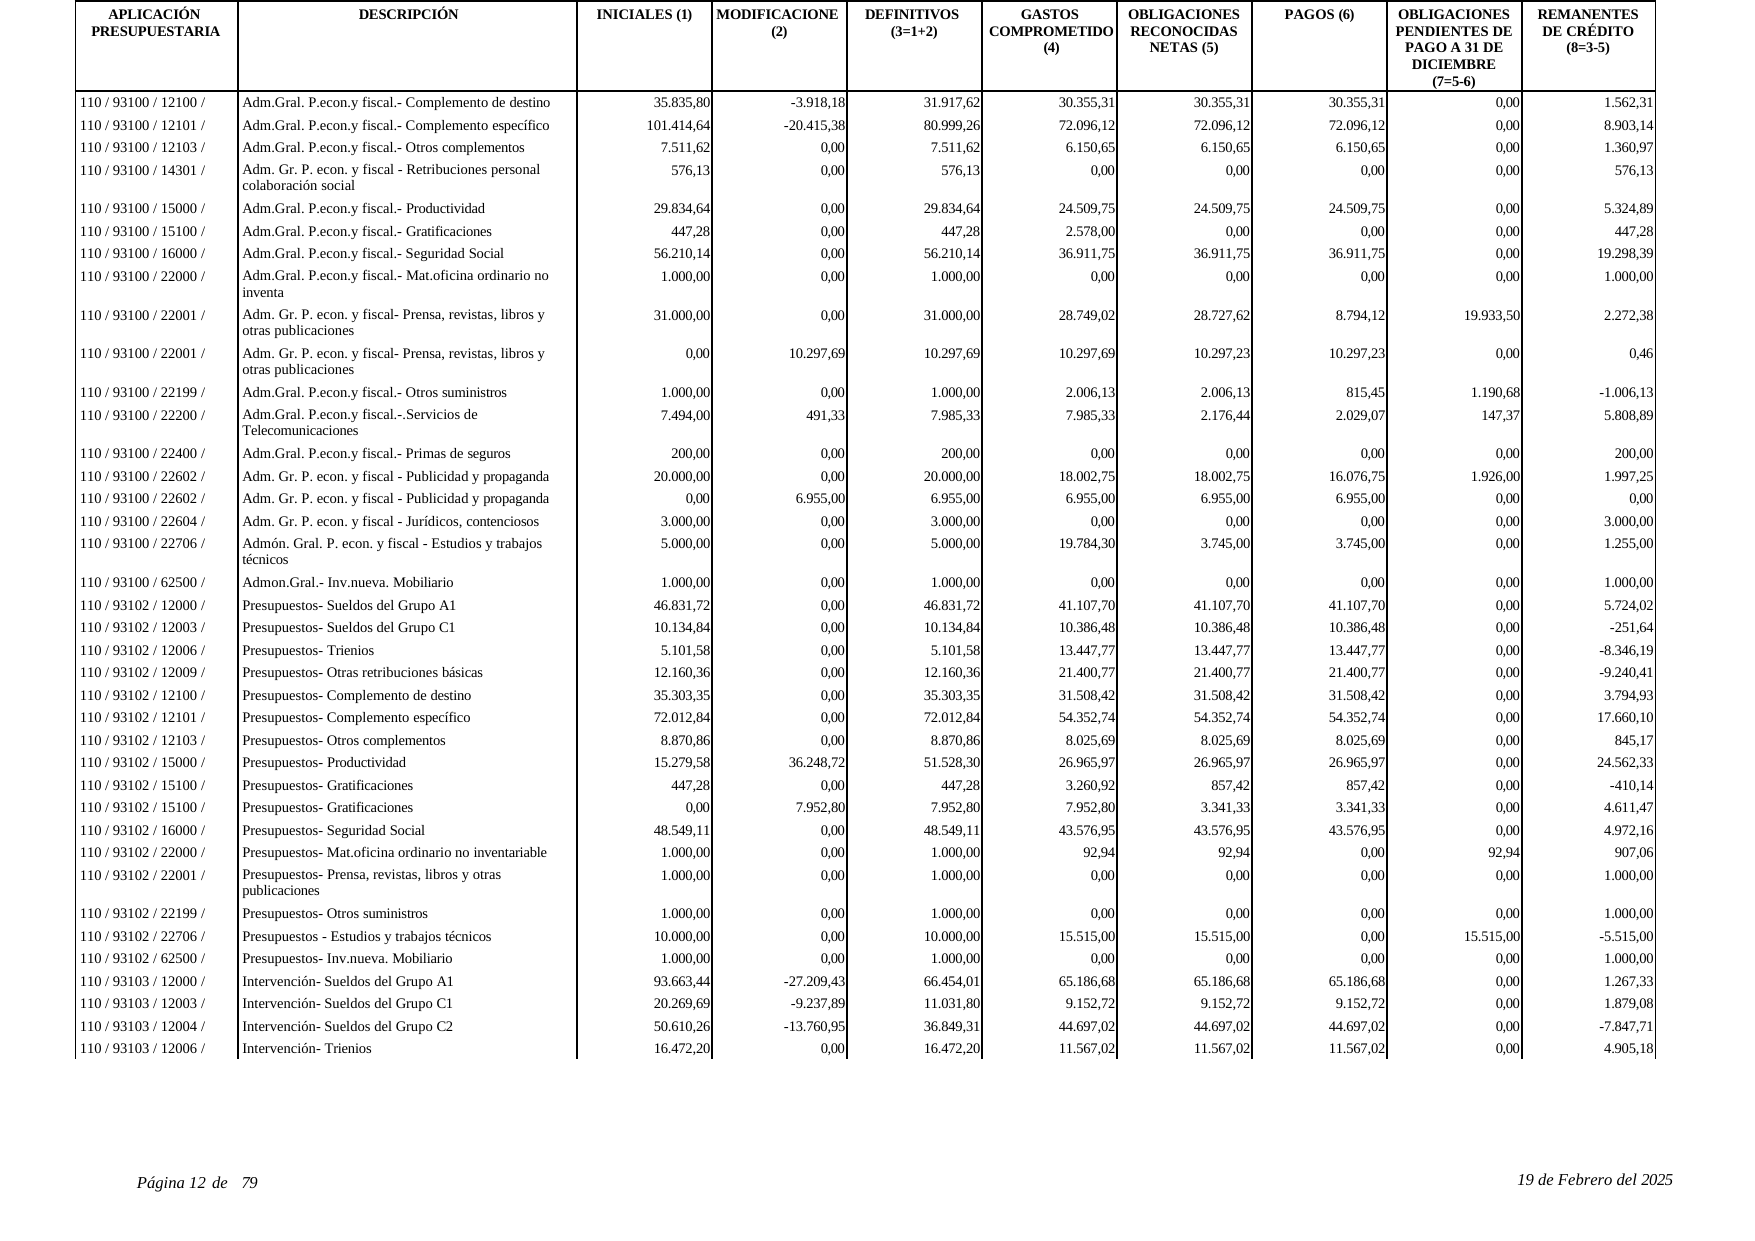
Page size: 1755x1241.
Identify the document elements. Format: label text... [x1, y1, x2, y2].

table_cell 0,00 [1388, 819, 1521, 841]
table_cell 0,00 [1118, 220, 1251, 243]
table_cell 200,00 [848, 443, 981, 465]
table_cell 0,00 [983, 510, 1116, 533]
table_cell 46.831,72 [578, 594, 711, 616]
table_cell 0,00 [1388, 684, 1521, 706]
table_cell 7.952,80 [983, 796, 1116, 819]
table_cell Presupuestos- Prensa, revistas, libros y otras publicaciones [239, 864, 576, 903]
table_cell 6.955,00 [1118, 488, 1251, 510]
table_cell 9.152,72 [1118, 993, 1251, 1015]
table_cell 8.870,86 [848, 729, 981, 751]
table_cell Adm.Gral. P.econ.y fiscal.- Primas de seguros [239, 443, 576, 465]
table_cell 1.000,00 [578, 381, 711, 404]
table_cell 110 / 93100 / 22602 / [76, 465, 237, 488]
table_cell 0,00 [713, 903, 846, 925]
table_cell Presupuestos- Otros suministros [239, 903, 576, 925]
table_cell 15.515,00 [983, 925, 1116, 948]
table_cell 0,00 [713, 265, 846, 304]
table_cell 110 / 93100 / 12103 / [76, 136, 237, 159]
table_cell Admon.Gral.- Inv.nueva. Mobiliario [239, 571, 576, 594]
table_cell 72.096,12 [1118, 113, 1251, 136]
table_cell 10.297,23 [1253, 343, 1386, 381]
table_cell 0,00 [1118, 265, 1251, 304]
table_cell 15.515,00 [1388, 925, 1521, 948]
table_cell 110 / 93100 / 62500 / [76, 571, 237, 594]
table_cell 0,00 [713, 198, 846, 220]
table_cell 447,28 [848, 774, 981, 796]
table_cell 0,00 [1253, 903, 1386, 925]
table_cell Presupuestos- Productividad [239, 751, 576, 774]
table_cell 110 / 93102 / 22706 / [76, 925, 237, 948]
table_cell 24.562,33 [1523, 751, 1655, 774]
table_cell 110 / 93100 / 22000 / [76, 265, 237, 304]
table_cell Adm.Gral. P.econ.y fiscal.- Complemento específico [239, 113, 576, 136]
table_cell Presupuestos- Sueldos del Grupo C1 [239, 616, 576, 639]
table_cell 0,00 [1388, 443, 1521, 465]
table_cell 110 / 93102 / 12100 / [76, 684, 237, 706]
table_cell 0,00 [1388, 159, 1521, 198]
table_cell 3.000,00 [848, 510, 981, 533]
table_cell 18.002,75 [983, 465, 1116, 488]
table_cell 0,00 [713, 304, 846, 343]
table_cell 31.000,00 [578, 304, 711, 343]
table_cell 0,00 [1118, 864, 1251, 903]
table_cell Intervención- Sueldos del Grupo A1 [239, 970, 576, 993]
table_cell 11.567,02 [1118, 1038, 1251, 1059]
table_cell 13.447,77 [983, 639, 1116, 661]
table_cell 3.794,93 [1523, 684, 1655, 706]
table_cell 15.279,58 [578, 751, 711, 774]
table_cell 110 / 93103 / 12000 / [76, 970, 237, 993]
table_cell 10.386,48 [1118, 616, 1251, 639]
table_cell Presupuestos- Trienios [239, 639, 576, 661]
table_cell 19.784,30 [983, 533, 1116, 571]
table_cell 0,00 [713, 1038, 846, 1059]
table_cell 0,00 [1253, 864, 1386, 903]
table_cell 0,00 [1388, 661, 1521, 684]
table_cell 0,00 [1388, 488, 1521, 510]
table_cell 65.186,68 [983, 970, 1116, 993]
table_cell 19.298,39 [1523, 243, 1655, 265]
table_cell 54.352,74 [1118, 706, 1251, 729]
table_cell 907,06 [1523, 841, 1655, 864]
table_cell 5.808,89 [1523, 404, 1655, 443]
table_cell 2.272,38 [1523, 304, 1655, 343]
table_cell 1.267,33 [1523, 970, 1655, 993]
table_cell 0,46 [1523, 343, 1655, 381]
table_cell 66.454,01 [848, 970, 981, 993]
table_cell Presupuestos- Otros complementos [239, 729, 576, 751]
table_cell 5.101,58 [578, 639, 711, 661]
table_cell 11.031,80 [848, 993, 981, 1015]
table_cell 0,00 [713, 465, 846, 488]
table_cell 1.000,00 [578, 841, 711, 864]
table_cell 110 / 93100 / 12100 / [76, 92, 237, 113]
table_cell 1.000,00 [578, 571, 711, 594]
table_cell 110 / 93102 / 12103 / [76, 729, 237, 751]
table_cell 10.000,00 [848, 925, 981, 948]
table_cell Adm. Gr. P. econ. y fiscal- Prensa, revistas, libros y otras publicaciones [239, 304, 576, 343]
table_cell 1.190,68 [1388, 381, 1521, 404]
table_cell 0,00 [713, 136, 846, 159]
table_cell 200,00 [578, 443, 711, 465]
table_cell 3.745,00 [1253, 533, 1386, 571]
table_cell 3.341,33 [1118, 796, 1251, 819]
table_cell 0,00 [983, 903, 1116, 925]
table_cell 1.000,00 [1523, 948, 1655, 970]
table_cell Intervención- Sueldos del Grupo C2 [239, 1015, 576, 1038]
table_cell 110 / 93100 / 14301 / [76, 159, 237, 198]
table_cell 24.509,75 [1253, 198, 1386, 220]
table_cell 43.576,95 [1253, 819, 1386, 841]
table_cell 3.745,00 [1118, 533, 1251, 571]
table_cell 44.697,02 [1253, 1015, 1386, 1038]
table_cell 8.025,69 [1253, 729, 1386, 751]
table_cell 3.341,33 [1253, 796, 1386, 819]
table_cell 0,00 [1253, 265, 1386, 304]
table_cell 1.000,00 [578, 864, 711, 903]
table_cell 857,42 [1253, 774, 1386, 796]
table_cell 0,00 [1388, 970, 1521, 993]
table_cell 24.509,75 [983, 198, 1116, 220]
table_cell 16.472,20 [848, 1038, 981, 1059]
table_cell 36.911,75 [983, 243, 1116, 265]
table_cell Presupuestos- Otras retribuciones básicas [239, 661, 576, 684]
table_cell 7.511,62 [848, 136, 981, 159]
table_cell 54.352,74 [1253, 706, 1386, 729]
table_cell 1.000,00 [1523, 571, 1655, 594]
table_cell 8.903,14 [1523, 113, 1655, 136]
table_cell 21.400,77 [1253, 661, 1386, 684]
table_cell 10.297,69 [983, 343, 1116, 381]
table_cell 31.917,62 [848, 92, 981, 113]
table_cell 1.997,25 [1523, 465, 1655, 488]
table_cell 0,00 [1118, 510, 1251, 533]
table_cell 1.562,31 [1523, 92, 1655, 113]
table_cell -20.415,38 [713, 113, 846, 136]
table_cell 200,00 [1523, 443, 1655, 465]
table_cell 16.472,20 [578, 1038, 711, 1059]
table_cell 0,00 [713, 381, 846, 404]
table_cell 110 / 93100 / 12101 / [76, 113, 237, 136]
table_cell 0,00 [1118, 903, 1251, 925]
table_cell 20.000,00 [848, 465, 981, 488]
table_cell 7.985,33 [848, 404, 981, 443]
table_cell 30.355,31 [983, 92, 1116, 113]
table_cell 0,00 [1253, 948, 1386, 970]
table_cell 2.176,44 [1118, 404, 1251, 443]
table_cell 0,00 [1253, 571, 1386, 594]
table_cell 8.025,69 [1118, 729, 1251, 751]
table_cell -9.240,41 [1523, 661, 1655, 684]
table_cell Presupuestos- Gratificaciones [239, 774, 576, 796]
table_cell 10.000,00 [578, 925, 711, 948]
table_cell 5.724,02 [1523, 594, 1655, 616]
table_cell 110 / 93103 / 12006 / [76, 1038, 237, 1059]
table_cell 29.834,64 [578, 198, 711, 220]
table_cell 80.999,26 [848, 113, 981, 136]
table_cell Presupuestos- Inv.nueva. Mobiliario [239, 948, 576, 970]
table_cell 7.511,62 [578, 136, 711, 159]
table_cell 0,00 [983, 571, 1116, 594]
table_cell 92,94 [983, 841, 1116, 864]
table_cell 44.697,02 [983, 1015, 1116, 1038]
table_cell 3.260,92 [983, 774, 1116, 796]
table_cell 0,00 [713, 510, 846, 533]
table_cell 0,00 [578, 343, 711, 381]
table_cell 0,00 [983, 265, 1116, 304]
table_cell 110 / 93102 / 15000 / [76, 751, 237, 774]
table_cell 0,00 [713, 639, 846, 661]
table_cell 6.955,00 [848, 488, 981, 510]
table_cell 576,13 [1523, 159, 1655, 198]
table_cell -410,14 [1523, 774, 1655, 796]
table_cell 0,00 [1388, 948, 1521, 970]
table_cell -13.760,95 [713, 1015, 846, 1038]
table_cell Adm.Gral. P.econ.y fiscal.- Complemento de destino [239, 92, 576, 113]
table_cell 10.134,84 [848, 616, 981, 639]
table_cell 491,33 [713, 404, 846, 443]
table_cell 0,00 [713, 243, 846, 265]
table_cell -251,64 [1523, 616, 1655, 639]
table_cell 0,00 [1388, 265, 1521, 304]
table_cell 7.494,00 [578, 404, 711, 443]
table_cell 8.870,86 [578, 729, 711, 751]
table_cell 48.549,11 [578, 819, 711, 841]
table_cell Presupuestos- Sueldos del Grupo A1 [239, 594, 576, 616]
table_cell 0,00 [713, 729, 846, 751]
table_cell 54.352,74 [983, 706, 1116, 729]
table_cell 110 / 93103 / 12003 / [76, 993, 237, 1015]
table_cell 110 / 93102 / 12006 / [76, 639, 237, 661]
table_cell Adm.Gral. P.econ.y fiscal.-.Servicios de Telecomunicaciones [239, 404, 576, 443]
table_cell DESCRIPCIÓN [239, 2, 576, 90]
table_cell 13.447,77 [1118, 639, 1251, 661]
table_cell REMANENTES DE CRÉDITO (8=3-5) [1523, 2, 1655, 90]
table_cell 0,00 [713, 684, 846, 706]
table_cell 0,00 [1118, 571, 1251, 594]
table_cell 21.400,77 [1118, 661, 1251, 684]
table_cell 0,00 [1388, 774, 1521, 796]
table_cell PAGOS (6) [1253, 2, 1386, 90]
table_cell 0,00 [713, 841, 846, 864]
table_cell 7.985,33 [983, 404, 1116, 443]
table_cell Adm. Gr. P. econ. y fiscal - Publicidad y propaganda [239, 465, 576, 488]
table_cell 1.000,00 [578, 903, 711, 925]
table_cell 72.096,12 [983, 113, 1116, 136]
table_cell 0,00 [713, 571, 846, 594]
table_cell 0,00 [713, 706, 846, 729]
table_cell 6.955,00 [1253, 488, 1386, 510]
table_cell 110 / 93100 / 22400 / [76, 443, 237, 465]
table_cell 20.000,00 [578, 465, 711, 488]
table_cell 41.107,70 [1253, 594, 1386, 616]
table_cell 110 / 93102 / 16000 / [76, 819, 237, 841]
table_cell Intervención- Trienios [239, 1038, 576, 1059]
table_cell 29.834,64 [848, 198, 981, 220]
table_cell 6.150,65 [1253, 136, 1386, 159]
table_cell 41.107,70 [1118, 594, 1251, 616]
table_cell 0,00 [1388, 571, 1521, 594]
table_cell 21.400,77 [983, 661, 1116, 684]
table_cell 16.076,75 [1253, 465, 1386, 488]
table_cell 8.794,12 [1253, 304, 1386, 343]
table_cell 1.255,00 [1523, 533, 1655, 571]
table_cell 0,00 [1388, 1015, 1521, 1038]
table_cell 7.952,80 [848, 796, 981, 819]
table_cell 110 / 93100 / 22604 / [76, 510, 237, 533]
table_cell 2.006,13 [983, 381, 1116, 404]
table_cell 24.509,75 [1118, 198, 1251, 220]
table_cell 0,00 [1253, 510, 1386, 533]
table_cell 0,00 [983, 864, 1116, 903]
table_cell 5.000,00 [848, 533, 981, 571]
table_cell 815,45 [1253, 381, 1386, 404]
table_cell OBLIGACIONES RECONOCIDAS NETAS (5) [1118, 2, 1251, 90]
table_cell 0,00 [1388, 92, 1521, 113]
table_cell 110 / 93100 / 22200 / [76, 404, 237, 443]
table_cell 5.000,00 [578, 533, 711, 571]
table_cell 0,00 [1253, 220, 1386, 243]
table_cell 110 / 93102 / 12101 / [76, 706, 237, 729]
table_cell -27.209,43 [713, 970, 846, 993]
table_cell 44.697,02 [1118, 1015, 1251, 1038]
table_cell 35.835,80 [578, 92, 711, 113]
table_cell 19.933,50 [1388, 304, 1521, 343]
table_cell 447,28 [578, 220, 711, 243]
table_cell 0,00 [713, 948, 846, 970]
table_cell -3.918,18 [713, 92, 846, 113]
table_cell 0,00 [1118, 443, 1251, 465]
table_cell 110 / 93102 / 22199 / [76, 903, 237, 925]
table_cell 6.955,00 [713, 488, 846, 510]
table_cell 4.905,18 [1523, 1038, 1655, 1059]
table_cell 0,00 [578, 796, 711, 819]
table_cell Adm.Gral. P.econ.y fiscal.- Mat.oficina ordinario no inventa [239, 265, 576, 304]
table_cell -7.847,71 [1523, 1015, 1655, 1038]
table_cell 50.610,26 [578, 1015, 711, 1038]
table_cell 72.096,12 [1253, 113, 1386, 136]
table_cell 0,00 [713, 443, 846, 465]
table_cell 1.000,00 [848, 841, 981, 864]
table_cell 30.355,31 [1118, 92, 1251, 113]
table_cell 845,17 [1523, 729, 1655, 751]
table_cell MODIFICACIONE (2) [713, 2, 846, 90]
table_cell 0,00 [1118, 948, 1251, 970]
table_cell 0,00 [1388, 533, 1521, 571]
table_cell 0,00 [1388, 136, 1521, 159]
table_cell 28.749,02 [983, 304, 1116, 343]
table_cell 56.210,14 [578, 243, 711, 265]
table_cell 5.324,89 [1523, 198, 1655, 220]
table_cell -1.006,13 [1523, 381, 1655, 404]
table_cell 101.414,64 [578, 113, 711, 136]
table_cell 0,00 [1388, 616, 1521, 639]
table_cell 1.000,00 [578, 948, 711, 970]
table_cell 65.186,68 [1118, 970, 1251, 993]
table_cell 0,00 [578, 488, 711, 510]
table_cell 0,00 [1388, 343, 1521, 381]
table_cell 0,00 [713, 925, 846, 948]
table_cell Intervención- Sueldos del Grupo C1 [239, 993, 576, 1015]
table_cell 0,00 [1388, 639, 1521, 661]
table_cell 6.955,00 [983, 488, 1116, 510]
table_cell GASTOS COMPROMETIDO (4) [983, 2, 1116, 90]
table_cell 0,00 [1253, 159, 1386, 198]
table_cell 2.029,07 [1253, 404, 1386, 443]
table_cell Presupuestos- Complemento de destino [239, 684, 576, 706]
table_cell Presupuestos- Complemento específico [239, 706, 576, 729]
table_cell 110 / 93102 / 12009 / [76, 661, 237, 684]
table_cell 0,00 [1388, 243, 1521, 265]
table_cell 0,00 [1253, 925, 1386, 948]
table_cell Adm. Gr. P. econ. y fiscal- Prensa, revistas, libros y otras publicaciones [239, 343, 576, 381]
table_cell 110 / 93102 / 22001 / [76, 864, 237, 903]
table_cell 0,00 [1118, 159, 1251, 198]
table_cell 0,00 [983, 443, 1116, 465]
table_cell 0,00 [983, 159, 1116, 198]
table_cell 6.150,65 [983, 136, 1116, 159]
table_cell INICIALES (1) [578, 2, 711, 90]
table_cell 1.926,00 [1388, 465, 1521, 488]
table_cell 7.952,80 [713, 796, 846, 819]
table_cell 0,00 [713, 220, 846, 243]
table_cell 1.000,00 [578, 265, 711, 304]
table_cell -9.237,89 [713, 993, 846, 1015]
table_cell Admón. Gral. P. econ. y fiscal - Estudios y trabajos técnicos [239, 533, 576, 571]
table_cell 110 / 93102 / 15100 / [76, 774, 237, 796]
table_cell 0,00 [713, 774, 846, 796]
table_cell 110 / 93102 / 12003 / [76, 616, 237, 639]
table_cell 4.972,16 [1523, 819, 1655, 841]
table_cell 1.360,97 [1523, 136, 1655, 159]
table_cell 147,37 [1388, 404, 1521, 443]
table_cell 48.549,11 [848, 819, 981, 841]
table_cell 2.578,00 [983, 220, 1116, 243]
table_cell 0,00 [1523, 488, 1655, 510]
table_cell 9.152,72 [1253, 993, 1386, 1015]
table_cell 0,00 [713, 616, 846, 639]
table_cell 0,00 [713, 819, 846, 841]
table_cell 46.831,72 [848, 594, 981, 616]
table_cell 31.000,00 [848, 304, 981, 343]
table_cell 0,00 [1253, 841, 1386, 864]
table_cell Presupuestos- Gratificaciones [239, 796, 576, 819]
table_cell 10.297,23 [1118, 343, 1251, 381]
table_cell 576,13 [848, 159, 981, 198]
table_cell Adm.Gral. P.econ.y fiscal.- Seguridad Social [239, 243, 576, 265]
table_cell 1.000,00 [848, 571, 981, 594]
table_cell 110 / 93100 / 22001 / [76, 304, 237, 343]
table_cell 65.186,68 [1253, 970, 1386, 993]
table_cell 0,00 [1388, 706, 1521, 729]
table_cell Presupuestos - Estudios y trabajos técnicos [239, 925, 576, 948]
table_cell Adm. Gr. P. econ. y fiscal - Jurídicos, contenciosos [239, 510, 576, 533]
table_cell 28.727,62 [1118, 304, 1251, 343]
table_cell Adm.Gral. P.econ.y fiscal.- Otros suministros [239, 381, 576, 404]
table_cell 110 / 93102 / 62500 / [76, 948, 237, 970]
table_cell 26.965,97 [1253, 751, 1386, 774]
table_cell 0,00 [1388, 796, 1521, 819]
table_cell 6.150,65 [1118, 136, 1251, 159]
table_cell 36.248,72 [713, 751, 846, 774]
table_cell 0,00 [713, 594, 846, 616]
table_cell 92,94 [1388, 841, 1521, 864]
table_cell 0,00 [1388, 113, 1521, 136]
table_cell 110 / 93100 / 15100 / [76, 220, 237, 243]
table_cell 31.508,42 [983, 684, 1116, 706]
table_cell 1.000,00 [848, 265, 981, 304]
table_cell 1.000,00 [1523, 903, 1655, 925]
table_cell 35.303,35 [578, 684, 711, 706]
table_cell 13.447,77 [1253, 639, 1386, 661]
table_cell 31.508,42 [1118, 684, 1251, 706]
table_cell 5.101,58 [848, 639, 981, 661]
table_cell 110 / 93100 / 22199 / [76, 381, 237, 404]
table_cell 0,00 [713, 661, 846, 684]
table_cell Adm.Gral. P.econ.y fiscal.- Productividad [239, 198, 576, 220]
table_cell 0,00 [1253, 443, 1386, 465]
table_cell 110 / 93100 / 16000 / [76, 243, 237, 265]
table_cell 110 / 93102 / 15100 / [76, 796, 237, 819]
table_cell 43.576,95 [983, 819, 1116, 841]
table_cell 36.911,75 [1253, 243, 1386, 265]
table_cell 110 / 93100 / 22706 / [76, 533, 237, 571]
table_cell 0,00 [1388, 729, 1521, 751]
table_cell 10.386,48 [983, 616, 1116, 639]
table_cell 12.160,36 [578, 661, 711, 684]
table_cell 1.000,00 [848, 903, 981, 925]
table_cell 0,00 [983, 948, 1116, 970]
table_cell 26.965,97 [983, 751, 1116, 774]
table_cell 8.025,69 [983, 729, 1116, 751]
table_cell -5.515,00 [1523, 925, 1655, 948]
table_cell 56.210,14 [848, 243, 981, 265]
table_cell DEFINITIVOS (3=1+2) [848, 2, 981, 90]
table_cell 0,00 [713, 864, 846, 903]
table_cell 0,00 [1388, 993, 1521, 1015]
table_cell 1.000,00 [848, 864, 981, 903]
table_cell 110 / 93100 / 22001 / [76, 343, 237, 381]
table_cell 3.000,00 [578, 510, 711, 533]
table_cell 18.002,75 [1118, 465, 1251, 488]
table_cell 36.849,31 [848, 1015, 981, 1038]
table_cell 51.528,30 [848, 751, 981, 774]
table_cell 3.000,00 [1523, 510, 1655, 533]
table_cell 15.515,00 [1118, 925, 1251, 948]
table_cell 35.303,35 [848, 684, 981, 706]
table_cell 0,00 [713, 533, 846, 571]
table_cell 41.107,70 [983, 594, 1116, 616]
table_cell Adm. Gr. P. econ. y fiscal - Publicidad y propaganda [239, 488, 576, 510]
table_cell Presupuestos- Seguridad Social [239, 819, 576, 841]
table_cell Adm.Gral. P.econ.y fiscal.- Gratificaciones [239, 220, 576, 243]
table_cell OBLIGACIONES PENDIENTES DE PAGO A 31 DE DICIEMBRE (7=5-6) [1388, 2, 1521, 90]
table_cell 11.567,02 [983, 1038, 1116, 1059]
table_cell 1.000,00 [848, 948, 981, 970]
table_cell 10.134,84 [578, 616, 711, 639]
table_cell 26.965,97 [1118, 751, 1251, 774]
table_cell 110 / 93102 / 22000 / [76, 841, 237, 864]
table_cell 72.012,84 [848, 706, 981, 729]
table_cell 93.663,44 [578, 970, 711, 993]
table_cell 447,28 [848, 220, 981, 243]
table_cell 857,42 [1118, 774, 1251, 796]
table_cell 0,00 [1388, 864, 1521, 903]
table_cell 12.160,36 [848, 661, 981, 684]
table_cell 447,28 [578, 774, 711, 796]
table_cell -8.346,19 [1523, 639, 1655, 661]
table_cell 20.269,69 [578, 993, 711, 1015]
table_cell Presupuestos- Mat.oficina ordinario no inventariable [239, 841, 576, 864]
table_cell 0,00 [1388, 903, 1521, 925]
table_cell 1.879,08 [1523, 993, 1655, 1015]
table_cell 31.508,42 [1253, 684, 1386, 706]
table_cell 447,28 [1523, 220, 1655, 243]
table_cell 576,13 [578, 159, 711, 198]
table_cell 92,94 [1118, 841, 1251, 864]
table_cell 110 / 93103 / 12004 / [76, 1015, 237, 1038]
table_cell 0,00 [1388, 594, 1521, 616]
table_cell 2.006,13 [1118, 381, 1251, 404]
table_cell 110 / 93100 / 22602 / [76, 488, 237, 510]
table_cell 10.386,48 [1253, 616, 1386, 639]
table_cell 110 / 93100 / 15000 / [76, 198, 237, 220]
table_cell 0,00 [713, 159, 846, 198]
table_cell 30.355,31 [1253, 92, 1386, 113]
table_cell 1.000,00 [1523, 864, 1655, 903]
table_cell 0,00 [1388, 510, 1521, 533]
table_cell 17.660,10 [1523, 706, 1655, 729]
table_cell 72.012,84 [578, 706, 711, 729]
table_cell 0,00 [1388, 198, 1521, 220]
table_cell 0,00 [1388, 220, 1521, 243]
table_cell 1.000,00 [848, 381, 981, 404]
table_cell Adm. Gr. P. econ. y fiscal - Retribuciones personal colaboración social [239, 159, 576, 198]
table_cell 11.567,02 [1253, 1038, 1386, 1059]
table_cell 0,00 [1388, 751, 1521, 774]
table_cell 10.297,69 [848, 343, 981, 381]
table_cell 4.611,47 [1523, 796, 1655, 819]
table_cell 10.297,69 [713, 343, 846, 381]
table_cell APLICACIÓN PRESUPUESTARIA [76, 2, 237, 90]
table_cell 110 / 93102 / 12000 / [76, 594, 237, 616]
table_cell 9.152,72 [983, 993, 1116, 1015]
table_cell Adm.Gral. P.econ.y fiscal.- Otros complementos [239, 136, 576, 159]
table_cell 0,00 [1388, 1038, 1521, 1059]
table_cell 1.000,00 [1523, 265, 1655, 304]
table_cell 36.911,75 [1118, 243, 1251, 265]
table_cell 43.576,95 [1118, 819, 1251, 841]
